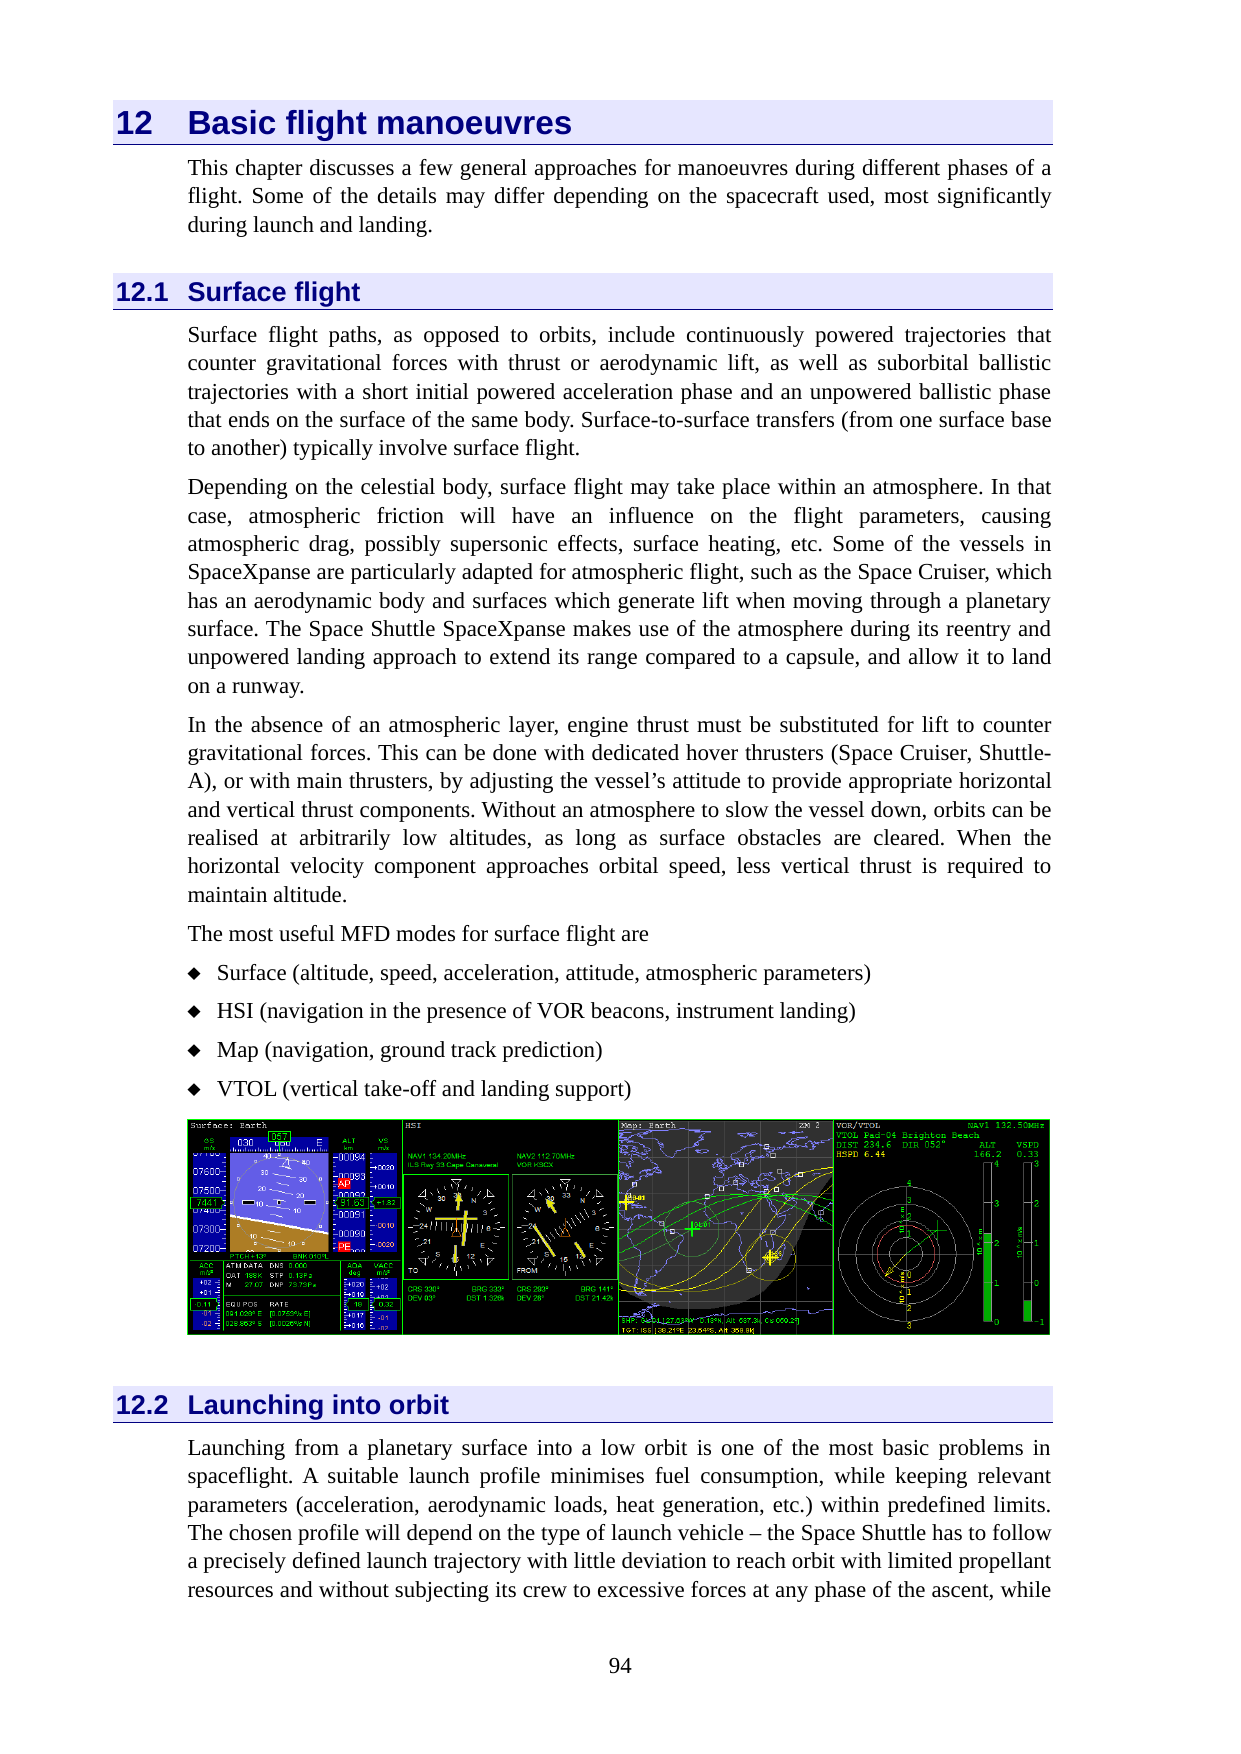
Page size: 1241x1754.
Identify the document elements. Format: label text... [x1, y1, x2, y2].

text Depending on the celestial body, surface flight may take place within an atmosphere. In that case, atmospheric friction will have an influence on the flight parameters, causing atmospheric drag, possibly supersonic effects, surface heating, etc. Some of the vessels in SpaceXpanse are particularly adapted for atmospheric flight, such as the Space Cruiser, which has an aerodynamic body and surfaces which generate lift when moving through a planetary surface. The Space Shuttle SpaceXpanse makes use of the atmosphere during its reentry and unpowered landing approach to extend its range compared to a capsule, and allow it to land on a runway. [187, 472, 1053, 699]
subtitle Basic flight manoeuvres [113, 100, 1053, 144]
subtitle Launching into orbit [113, 1386, 1053, 1422]
text In the absence of an atmospheric layer, engine thrust must be substituted for lift to counter gravitational forces. This can be done with dedicated hover thrusters (Space Cruiser, Shuttle-A), or with main thrusters, by adjusting the vessel’s attitude to provide appropriate horizontal and vertical thrust components. Without an atmosphere to slow the vessel down, orbits can be realised at arbitrarily low altitudes, as long as surface obstacles are cleared. When the horizontal velocity component approaches orbital speed, less vertical thrust is required to maintain altitude. [187, 709, 1053, 908]
list VTOL (vertical take-off and landing support) [187, 1074, 1053, 1103]
subtitle Surface flight [113, 273, 1053, 309]
list Surface (altitude, speed, acceleration, attitude, atmospheric parameters) [187, 957, 1053, 986]
text Launching from a planetary surface into a low orbit is one of the most basic problems in spaceflight. A suitable launch profile minimises fuel consumption, while keeping relevant parameters (acceleration, aerodynamic loads, heat generation, etc.) within predefined limits. The chosen profile will depend on the type of launch vehicle – the Space Shuttle has to follow a precisely defined launch trajectory with little deviation to reach orbit with limited propellant resources and without subjecting its crew to excessive forces at any phase of the ascent, while [187, 1433, 1053, 1603]
text Surface flight paths, as opposed to orbits, include continuously powered trajectories that counter gravitational forces with thrust or aerodynamic lift, as well as suborbital ballistic trajectories with a short initial powered acceleration phase and an unpowered ballistic phase that ends on the surface of the same body. Surface-to-surface transfers (from one surface base to another) typically involve surface flight. [187, 320, 1053, 462]
picture [187, 1119, 1050, 1335]
text This chapter discusses a few general approaches for manoeuvres during different phases of a flight. Some of the details may differ depending on the spacecraft used, most significantly during launch and landing. [187, 153, 1053, 238]
text The most useful MFD modes for surface flight are [187, 918, 1053, 947]
list Map (navigation, ground track prediction) [187, 1035, 1053, 1064]
list HSI (navigation in the presence of VOR beacons, instrument landing) [187, 996, 1053, 1025]
